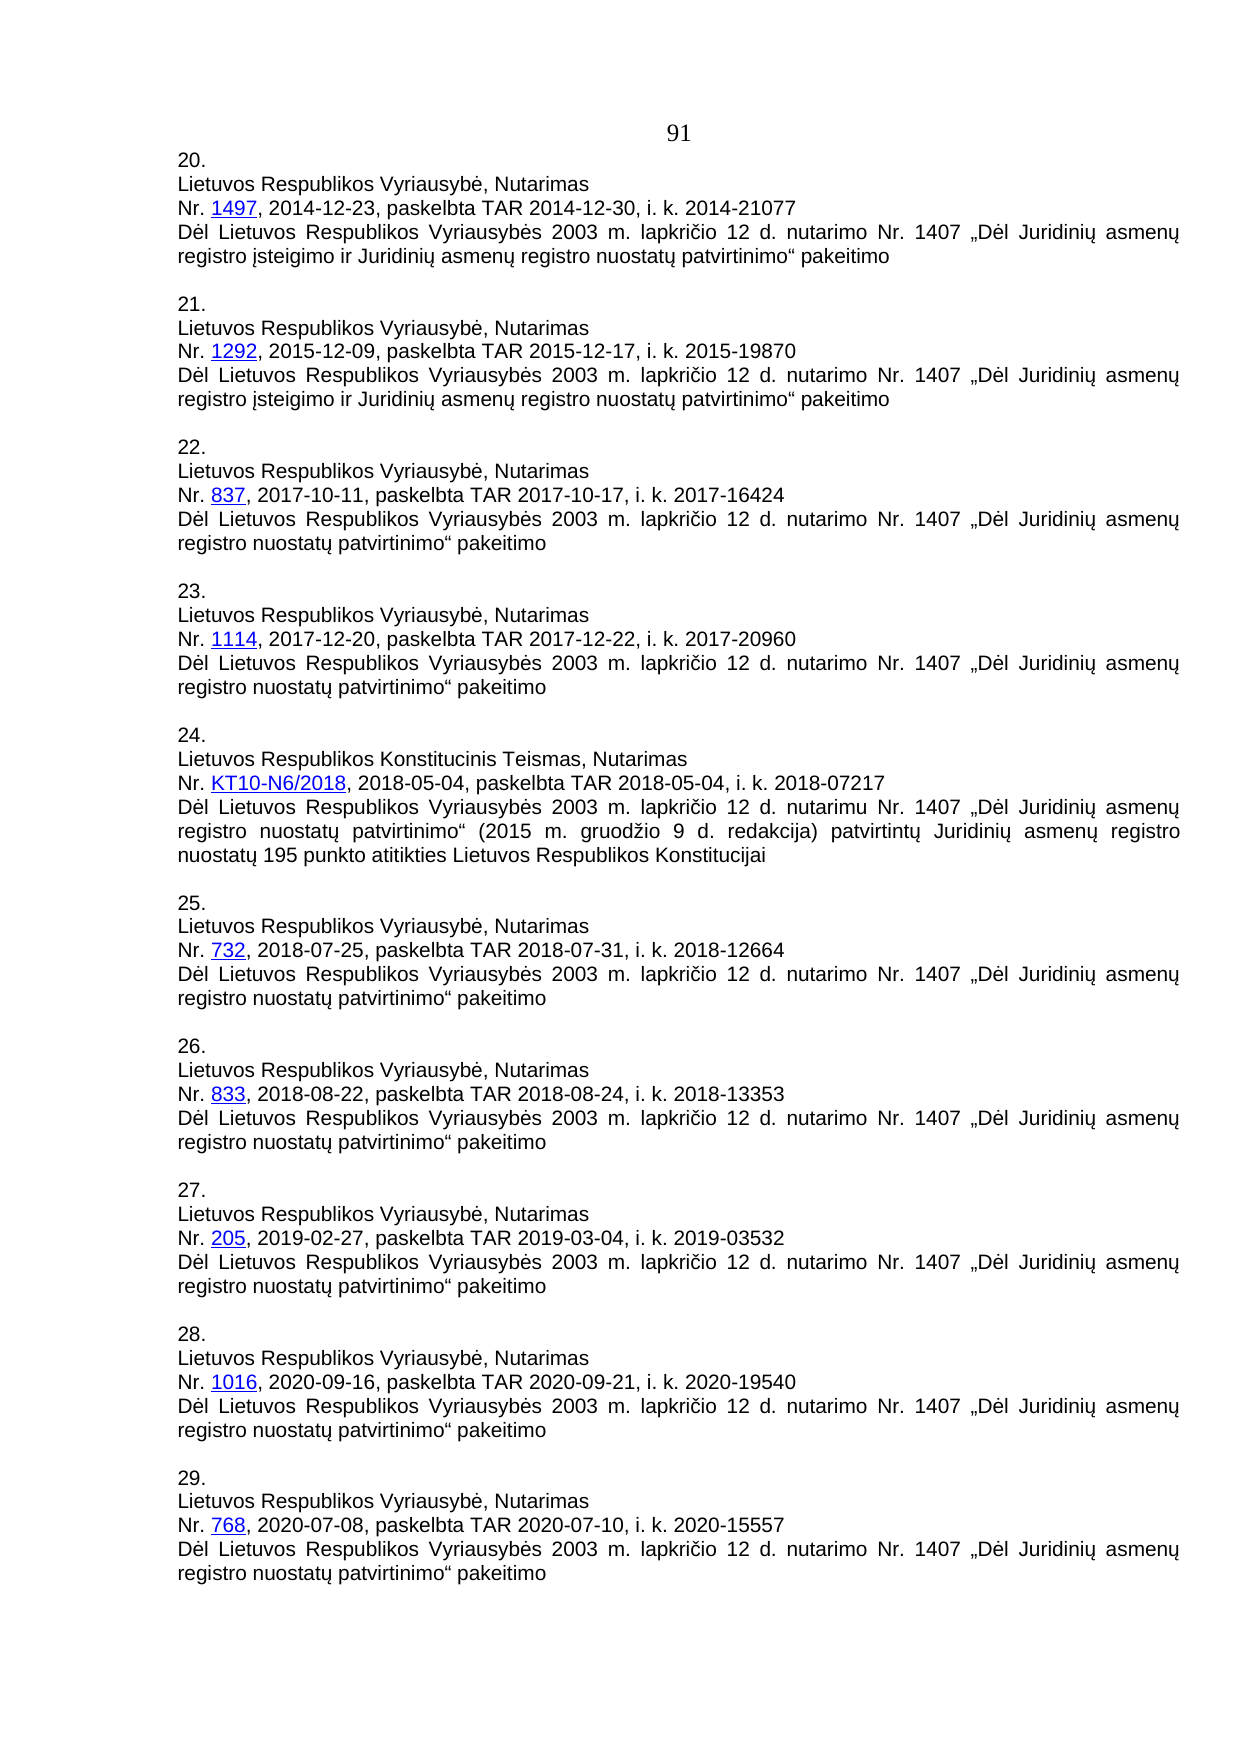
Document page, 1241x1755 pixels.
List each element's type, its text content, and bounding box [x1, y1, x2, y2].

text Nr. KT10-N6/2018, 2018-05-04, paskelbta TAR 2018-05-04, i. k. 2018-07217 [177, 771, 1181, 794]
text Lietuvos Respublikos Vyriausybė, Nutarimas [177, 172, 1181, 196]
text Dėl Lietuvos Respublikos Vyriausybės 2003 m. lapkričio 12 d. nutarimo Nr. 1407 „Dėl Juridinių asmenų registro nuostatų patvirtinimo“ pakeitimo [177, 507, 1181, 555]
text Lietuvos Respublikos Konstitucinis Teismas, Nutarimas [177, 747, 1181, 771]
text Nr. 1114, 2017-12-20, paskelbta TAR 2017-12-22, i. k. 2017-20960 [177, 627, 1181, 651]
text 23. [177, 579, 1181, 603]
text 26. [177, 1034, 1181, 1058]
text 29. [177, 1465, 1181, 1489]
text Lietuvos Respublikos Vyriausybė, Nutarimas [177, 315, 1181, 339]
text Dėl Lietuvos Respublikos Vyriausybės 2003 m. lapkričio 12 d. nutarimo Nr. 1407 „Dėl Juridinių asmenų registro nuostatų patvirtinimo“ pakeitimo [177, 651, 1181, 699]
text Nr. 768, 2020-07-08, paskelbta TAR 2020-07-10, i. k. 2020-15557 [177, 1513, 1181, 1537]
text Lietuvos Respublikos Vyriausybė, Nutarimas [177, 1346, 1181, 1369]
text Dėl Lietuvos Respublikos Vyriausybės 2003 m. lapkričio 12 d. nutarimo Nr. 1407 „Dėl Juridinių asmenų registro nuostatų patvirtinimo“ pakeitimo [177, 1537, 1181, 1585]
text Nr. 1016, 2020-09-16, paskelbta TAR 2020-09-21, i. k. 2020-19540 [177, 1369, 1181, 1393]
text 27. [177, 1178, 1181, 1202]
text Nr. 837, 2017-10-11, paskelbta TAR 2017-10-17, i. k. 2017-16424 [177, 483, 1181, 507]
text Dėl Lietuvos Respublikos Vyriausybės 2003 m. lapkričio 12 d. nutarimo Nr. 1407 „Dėl Juridinių asmenų registro nuostatų patvirtinimo“ pakeitimo [177, 1106, 1181, 1154]
text Lietuvos Respublikos Vyriausybė, Nutarimas [177, 603, 1181, 627]
text 20. [177, 148, 1181, 172]
text Dėl Lietuvos Respublikos Vyriausybės 2003 m. lapkričio 12 d. nutarimo Nr. 1407 „Dėl Juridinių asmenų registro nuostatų patvirtinimo“ pakeitimo [177, 962, 1181, 1010]
text 25. [177, 890, 1181, 914]
text Lietuvos Respublikos Vyriausybė, Nutarimas [177, 1058, 1181, 1082]
text Nr. 205, 2019-02-27, paskelbta TAR 2019-03-04, i. k. 2019-03532 [177, 1226, 1181, 1250]
text Dėl Lietuvos Respublikos Vyriausybės 2003 m. lapkričio 12 d. nutarimo Nr. 1407 „Dėl Juridinių asmenų registro įsteigimo ir Juridinių asmenų registro nuostatų patvirtinimo“ pakeitimo [177, 363, 1181, 411]
text Nr. 732, 2018-07-25, paskelbta TAR 2018-07-31, i. k. 2018-12664 [177, 938, 1181, 962]
text Nr. 1292, 2015-12-09, paskelbta TAR 2015-12-17, i. k. 2015-19870 [177, 339, 1181, 363]
text Lietuvos Respublikos Vyriausybė, Nutarimas [177, 914, 1181, 938]
text Nr. 1497, 2014-12-23, paskelbta TAR 2014-12-30, i. k. 2014-21077 [177, 196, 1181, 219]
text Lietuvos Respublikos Vyriausybė, Nutarimas [177, 459, 1181, 483]
text Lietuvos Respublikos Vyriausybė, Nutarimas [177, 1202, 1181, 1226]
text Dėl Lietuvos Respublikos Vyriausybės 2003 m. lapkričio 12 d. nutarimu Nr. 1407 „Dėl Juridinių asmenų registro nuostatų patvirtinimo“ (2015 m. gruodžio 9 d. redakcija) patvirtintų Juridinių asmenų registro nuostatų 195 punkto atitikties Lietuvos Respublikos Konstitucijai [177, 794, 1181, 866]
text 21. [177, 291, 1181, 315]
text 22. [177, 435, 1181, 459]
text Nr. 833, 2018-08-22, paskelbta TAR 2018-08-24, i. k. 2018-13353 [177, 1082, 1181, 1106]
text 24. [177, 723, 1181, 747]
text Lietuvos Respublikos Vyriausybė, Nutarimas [177, 1489, 1181, 1513]
text 28. [177, 1322, 1181, 1346]
text Dėl Lietuvos Respublikos Vyriausybės 2003 m. lapkričio 12 d. nutarimo Nr. 1407 „Dėl Juridinių asmenų registro įsteigimo ir Juridinių asmenų registro nuostatų patvirtinimo“ pakeitimo [177, 219, 1181, 267]
text Dėl Lietuvos Respublikos Vyriausybės 2003 m. lapkričio 12 d. nutarimo Nr. 1407 „Dėl Juridinių asmenų registro nuostatų patvirtinimo“ pakeitimo [177, 1393, 1181, 1441]
text Dėl Lietuvos Respublikos Vyriausybės 2003 m. lapkričio 12 d. nutarimo Nr. 1407 „Dėl Juridinių asmenų registro nuostatų patvirtinimo“ pakeitimo [177, 1250, 1181, 1298]
